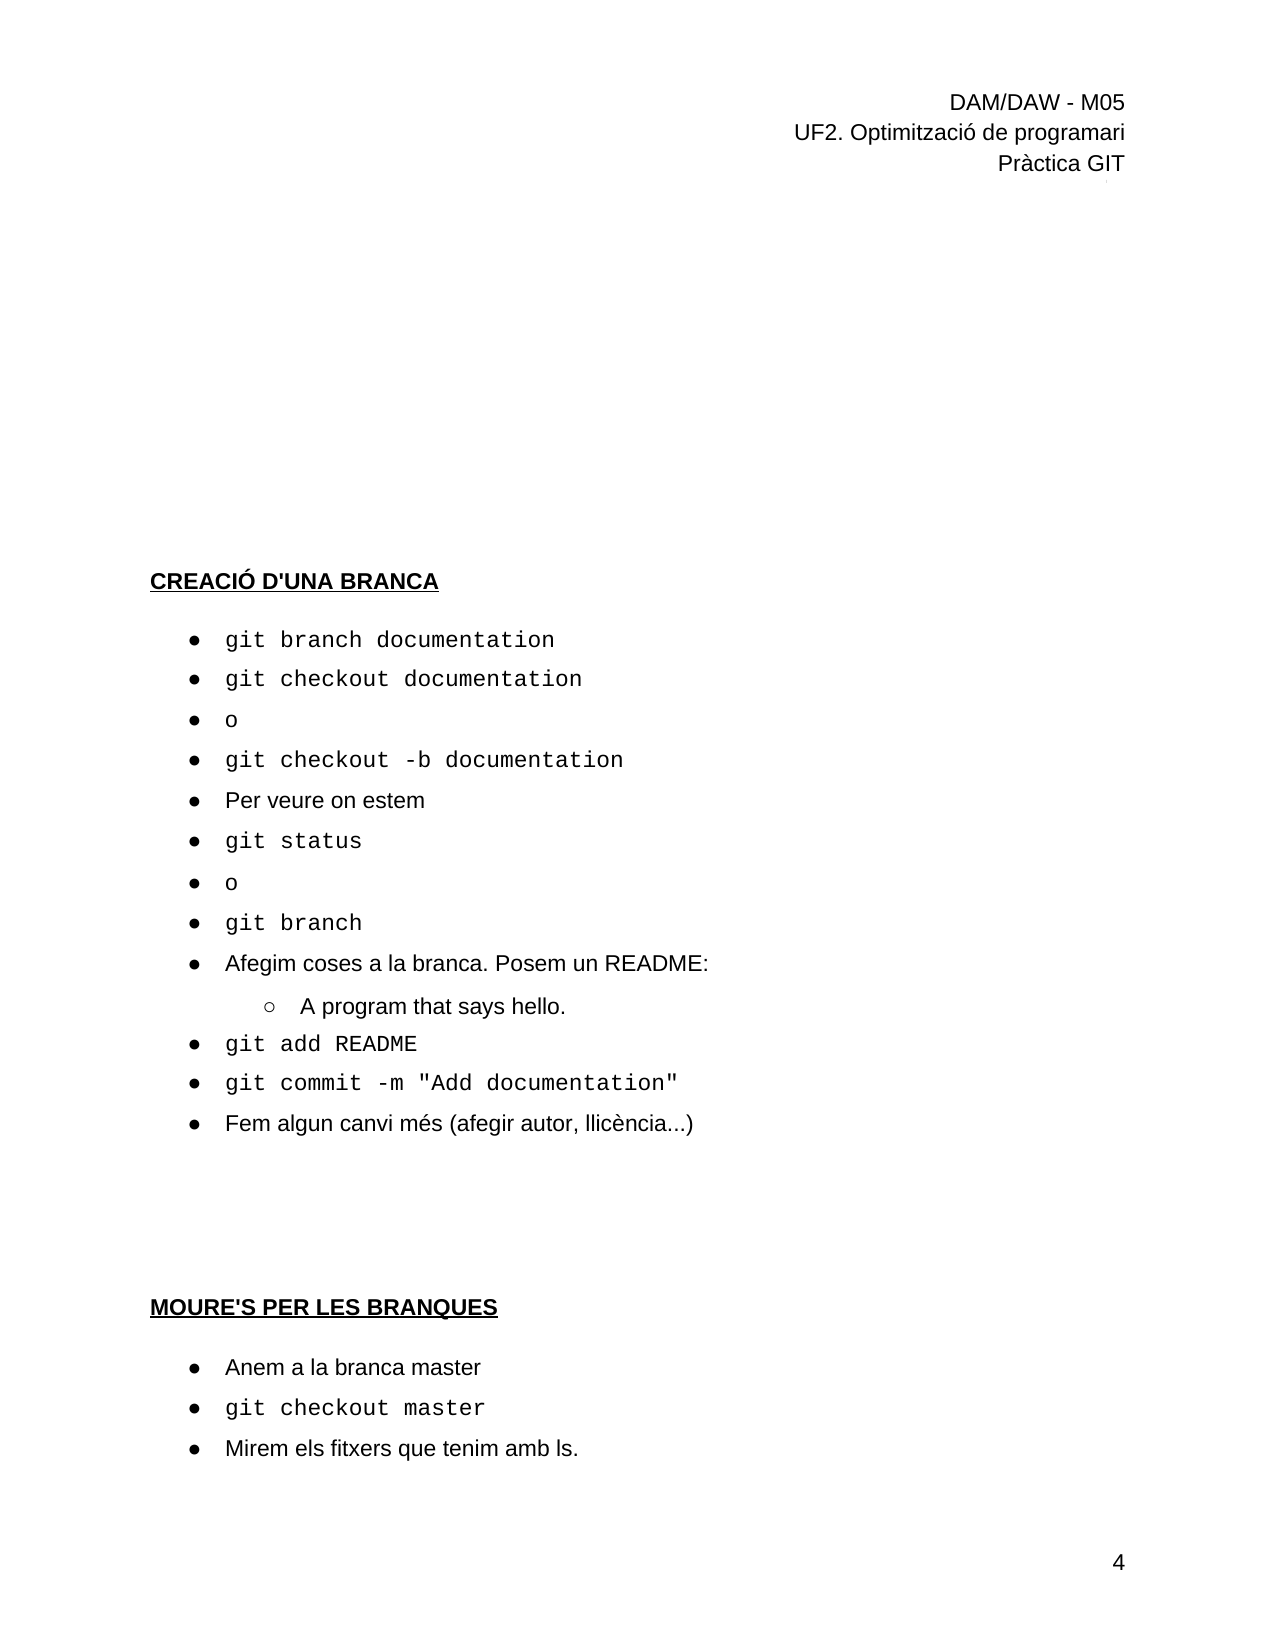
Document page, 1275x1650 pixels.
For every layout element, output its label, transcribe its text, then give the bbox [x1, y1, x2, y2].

list git branch [187, 911, 1125, 937]
list git checkout -b documentation [187, 748, 1125, 774]
list Per veure on estem [187, 787, 1125, 816]
list Mirem els fitxers que tenim amb ls. [187, 1435, 1125, 1464]
list Fem algun canvi més (afegir autor, llicència...) [187, 1110, 1125, 1138]
list Afegim coses a la branca. Posem un README: [187, 950, 1125, 978]
text CREACIÓ D'UNA BRANCA [150, 568, 1125, 594]
list git add README [187, 1032, 1125, 1058]
list o [187, 706, 1125, 734]
list git branch documentation [187, 628, 1125, 654]
list git checkout master [187, 1397, 1125, 1422]
list Anem a la branca master [187, 1354, 1125, 1382]
list A program that says hello. [262, 993, 1125, 1019]
text MOURE'S PER LES BRANQUES [150, 1294, 1125, 1320]
list git checkout documentation [187, 667, 1125, 693]
list o [187, 869, 1125, 897]
list git status [187, 830, 1125, 856]
list git commit -m "Add documentation" [187, 1071, 1125, 1097]
